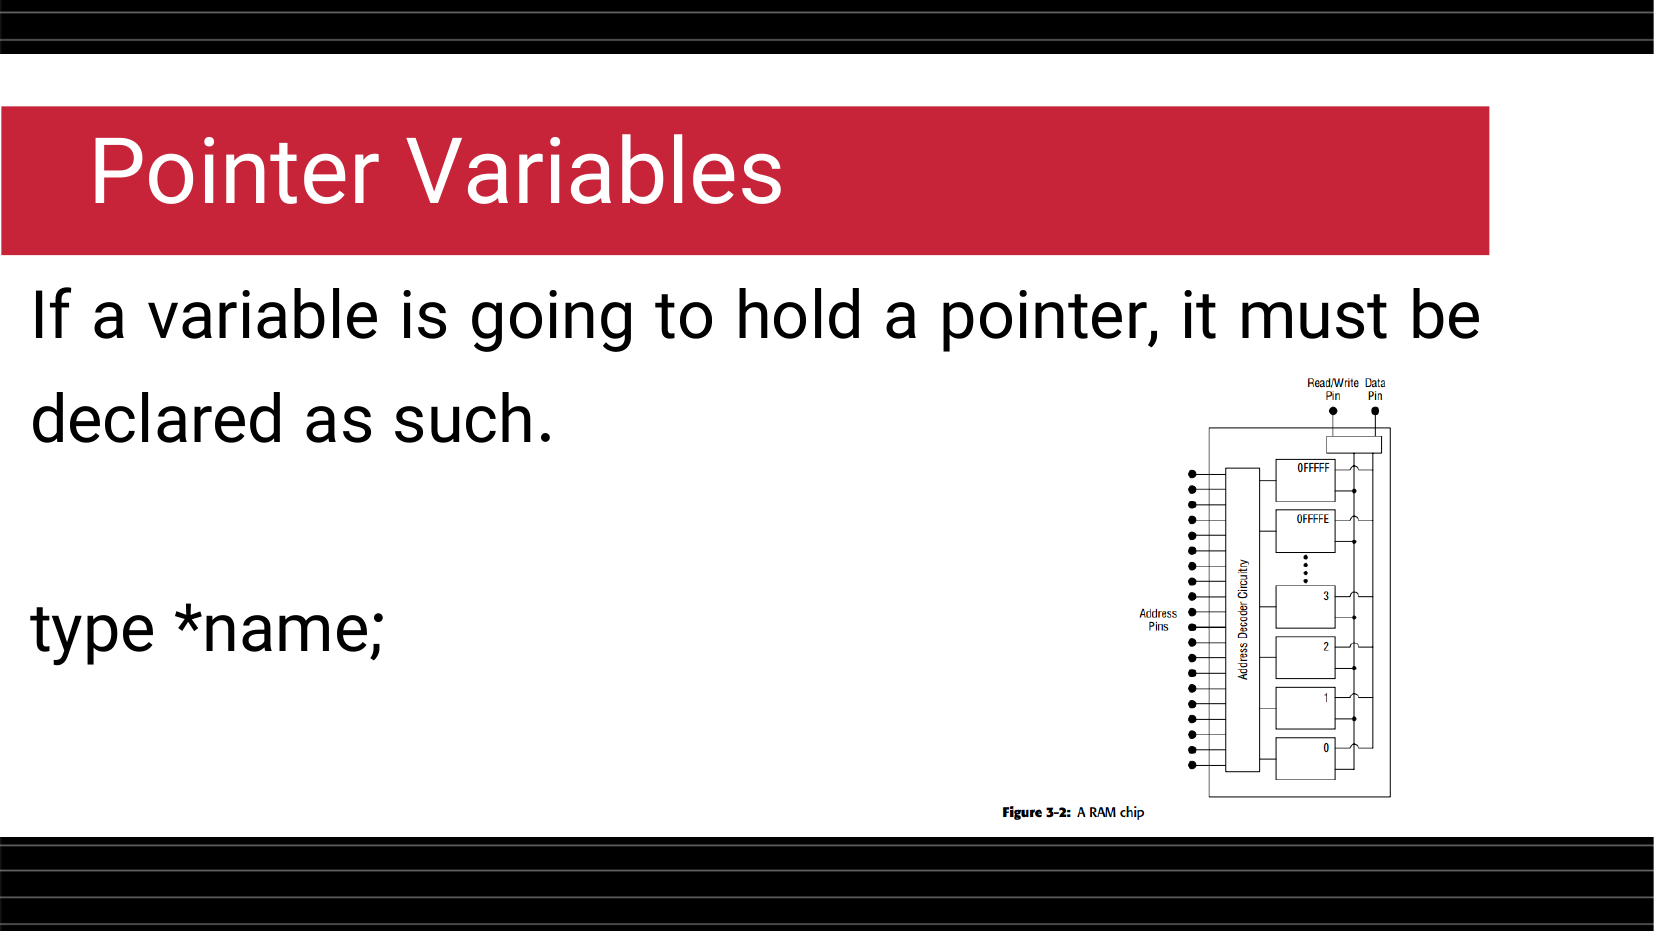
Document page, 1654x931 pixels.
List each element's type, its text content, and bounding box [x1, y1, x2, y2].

picture [0, 0, 1654, 54]
title Pointer Variables [1, 106, 1490, 256]
picture [0, 837, 1654, 931]
picture [995, 359, 1411, 826]
subtitle If a variable is going to hold a pointer, it must be declared as such. type *name; [30, 270, 1636, 833]
